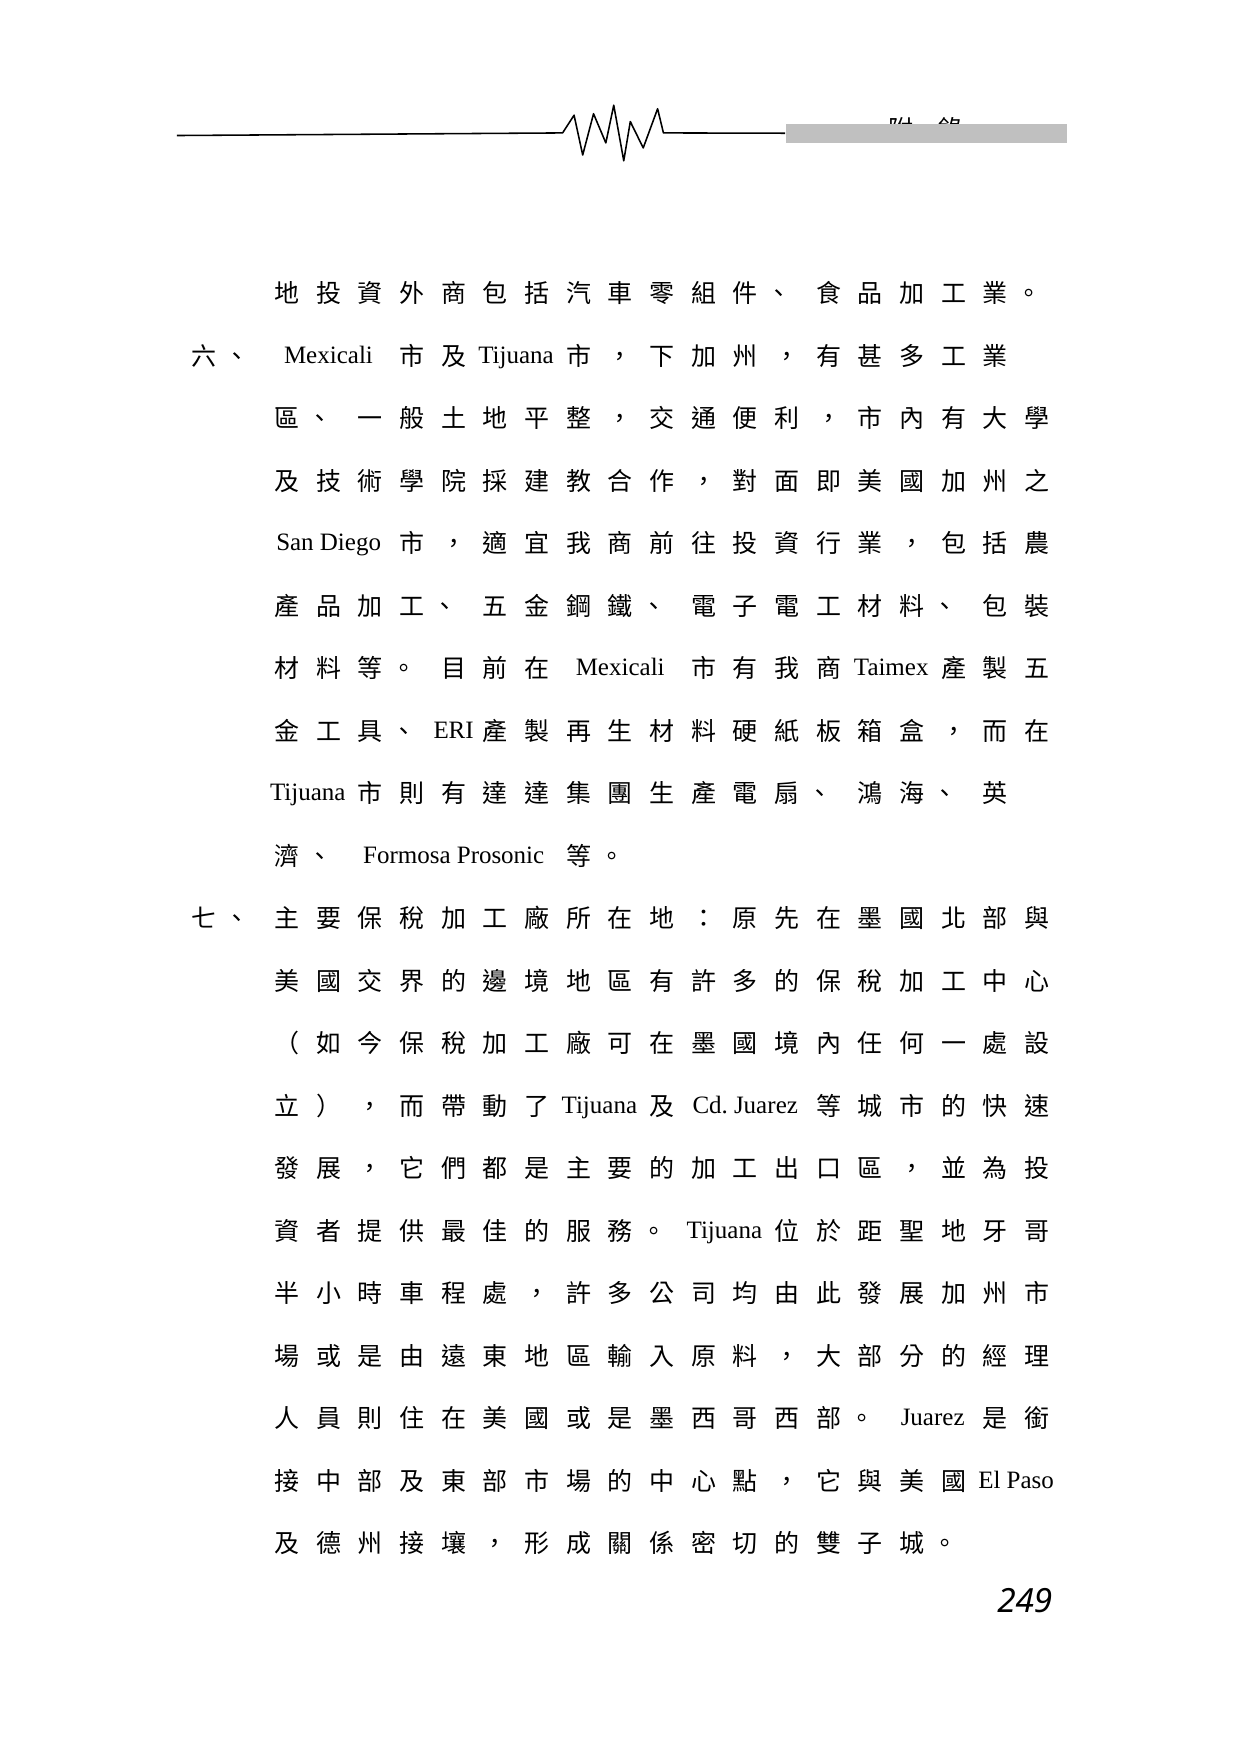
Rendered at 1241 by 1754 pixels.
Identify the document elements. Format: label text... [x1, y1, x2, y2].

text 七、主要保稅加工廠所在地：原先在墨國北部與美國交界的邊境地區有許多的保稅加工中心（如今保稅加工廠可在墨國境內任何一處設立），而帶動了Tijuana及Cd. Juarez等城市的快速發展，它們都是主要的加工出口區，並為投資者提供最佳的服務。Tijuana位於距聖地牙哥半小時車程處，許多公司均由此發展加州市場或是由遠東地區輸入原料，大部分的經理人員則住在美國或是墨西哥西部。Juarez是銜接中部及東部市場的中心點，它與美國El Paso及德州接壤，形成關係密切的雙子城。 [183, 875, 1058, 1563]
text 地投資外商包括汽車零組件、食品加工業。 [183, 250, 1058, 313]
text 六、Mexicali市及Tijuana市，下加州，有甚多工業區、一般土地平整，交通便利，市內有大學及技術學院採建教合作，對面即美國加州之San Diego市，適宜我商前往投資行業，包括農產品加工、五金鋼鐵、電子電工材料、包裝材料等。目前在Mexicali市有我商Taimex產製五金工具、ERI產製再生材料硬紙板箱盒，而在Tijuana市則有達達集團生產電扇、鴻海、英濟、Formosa Prosonic等。 [183, 313, 1058, 875]
